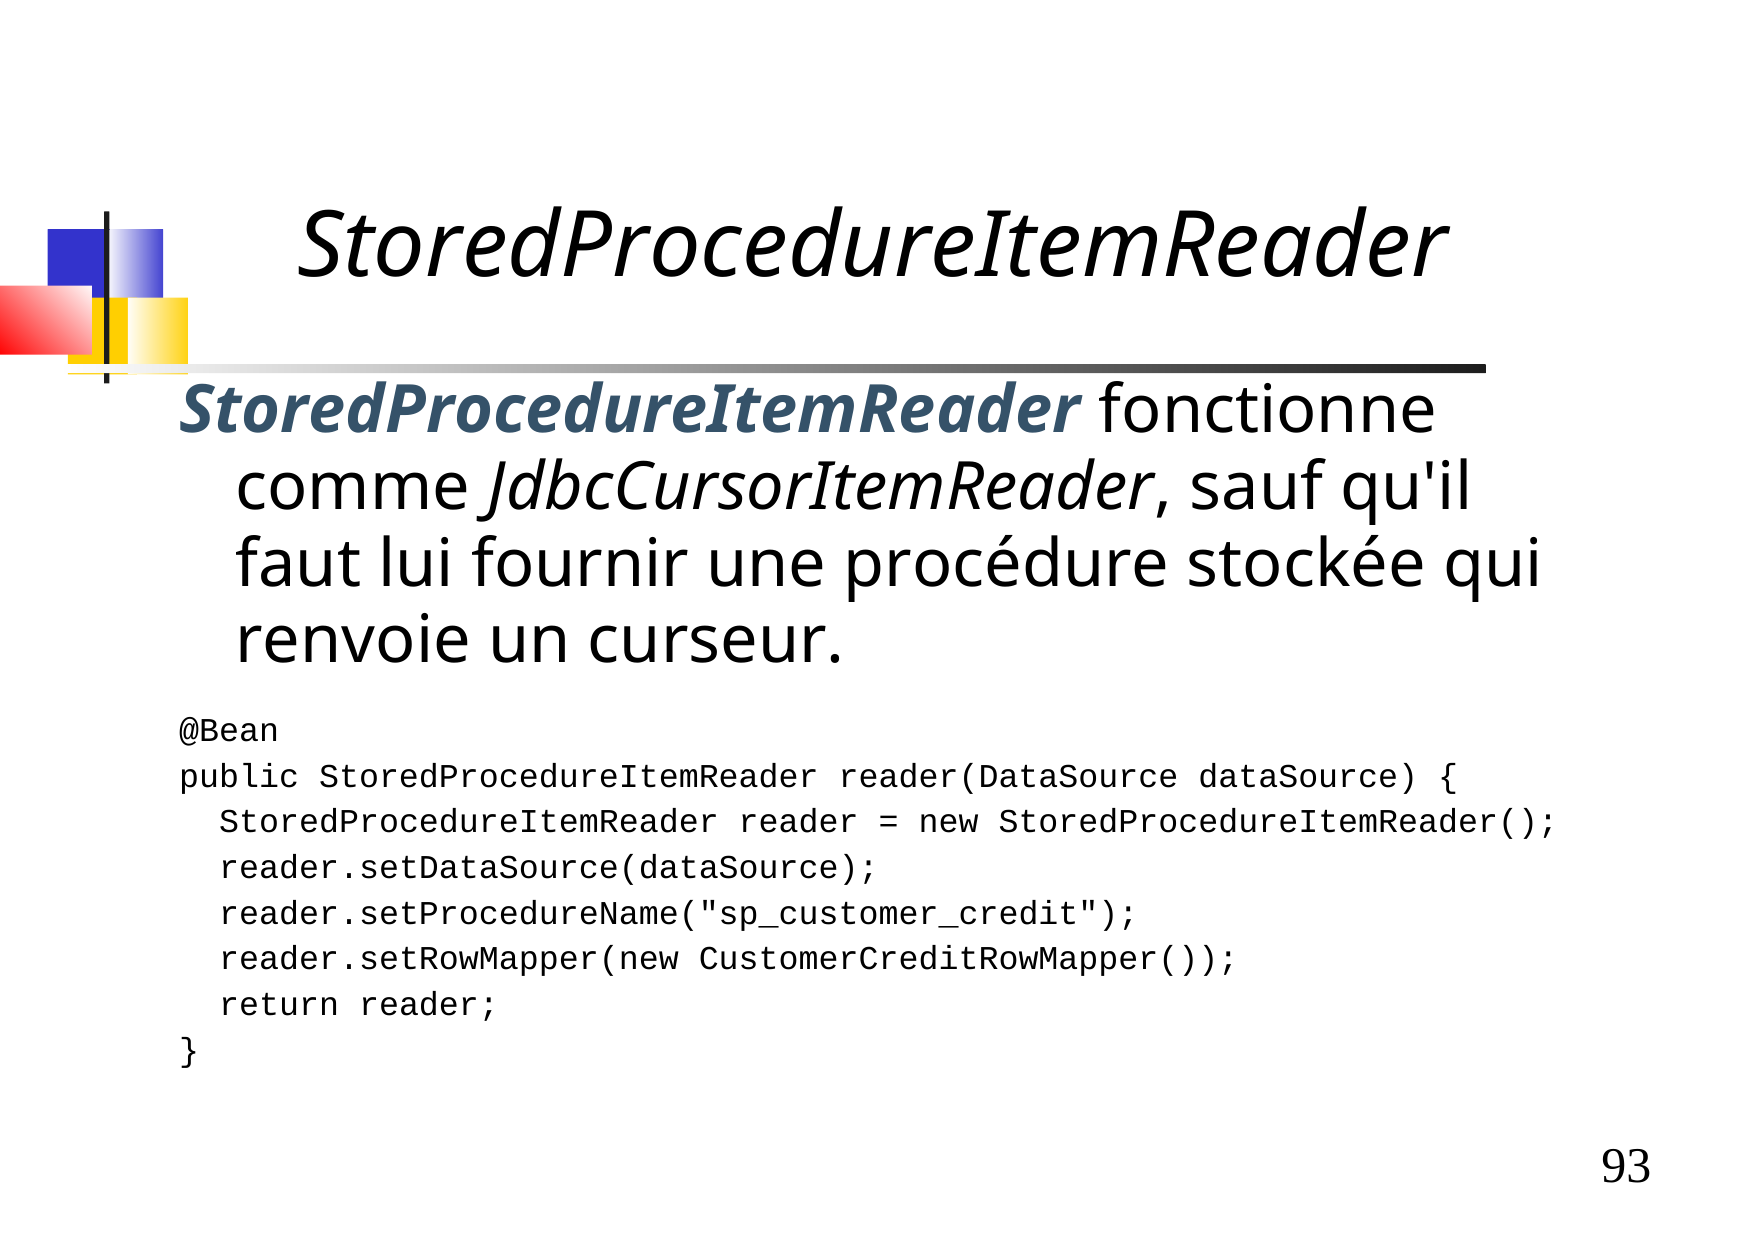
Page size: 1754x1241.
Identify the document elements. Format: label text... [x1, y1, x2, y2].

title StoredProcedureItemReader [179, 139, 1567, 351]
list StoredProcedureItemReader fonctionne comme JdbcCursorItemReader, sauf qu'il faut lui fournir une procédure stockée qui renvoie un curseur. @Bean public StoredProcedureItemReader reader(DataSource dataSource) { StoredProcedureItemReader reader = new StoredProcedureItemReader(); reader.setDataSource(dataSource); reader.setProcedureName("sp_customer_credit"); reader.setRowMapper(new CustomerCreditRowMapper()); return reader; } [179, 371, 1567, 1091]
